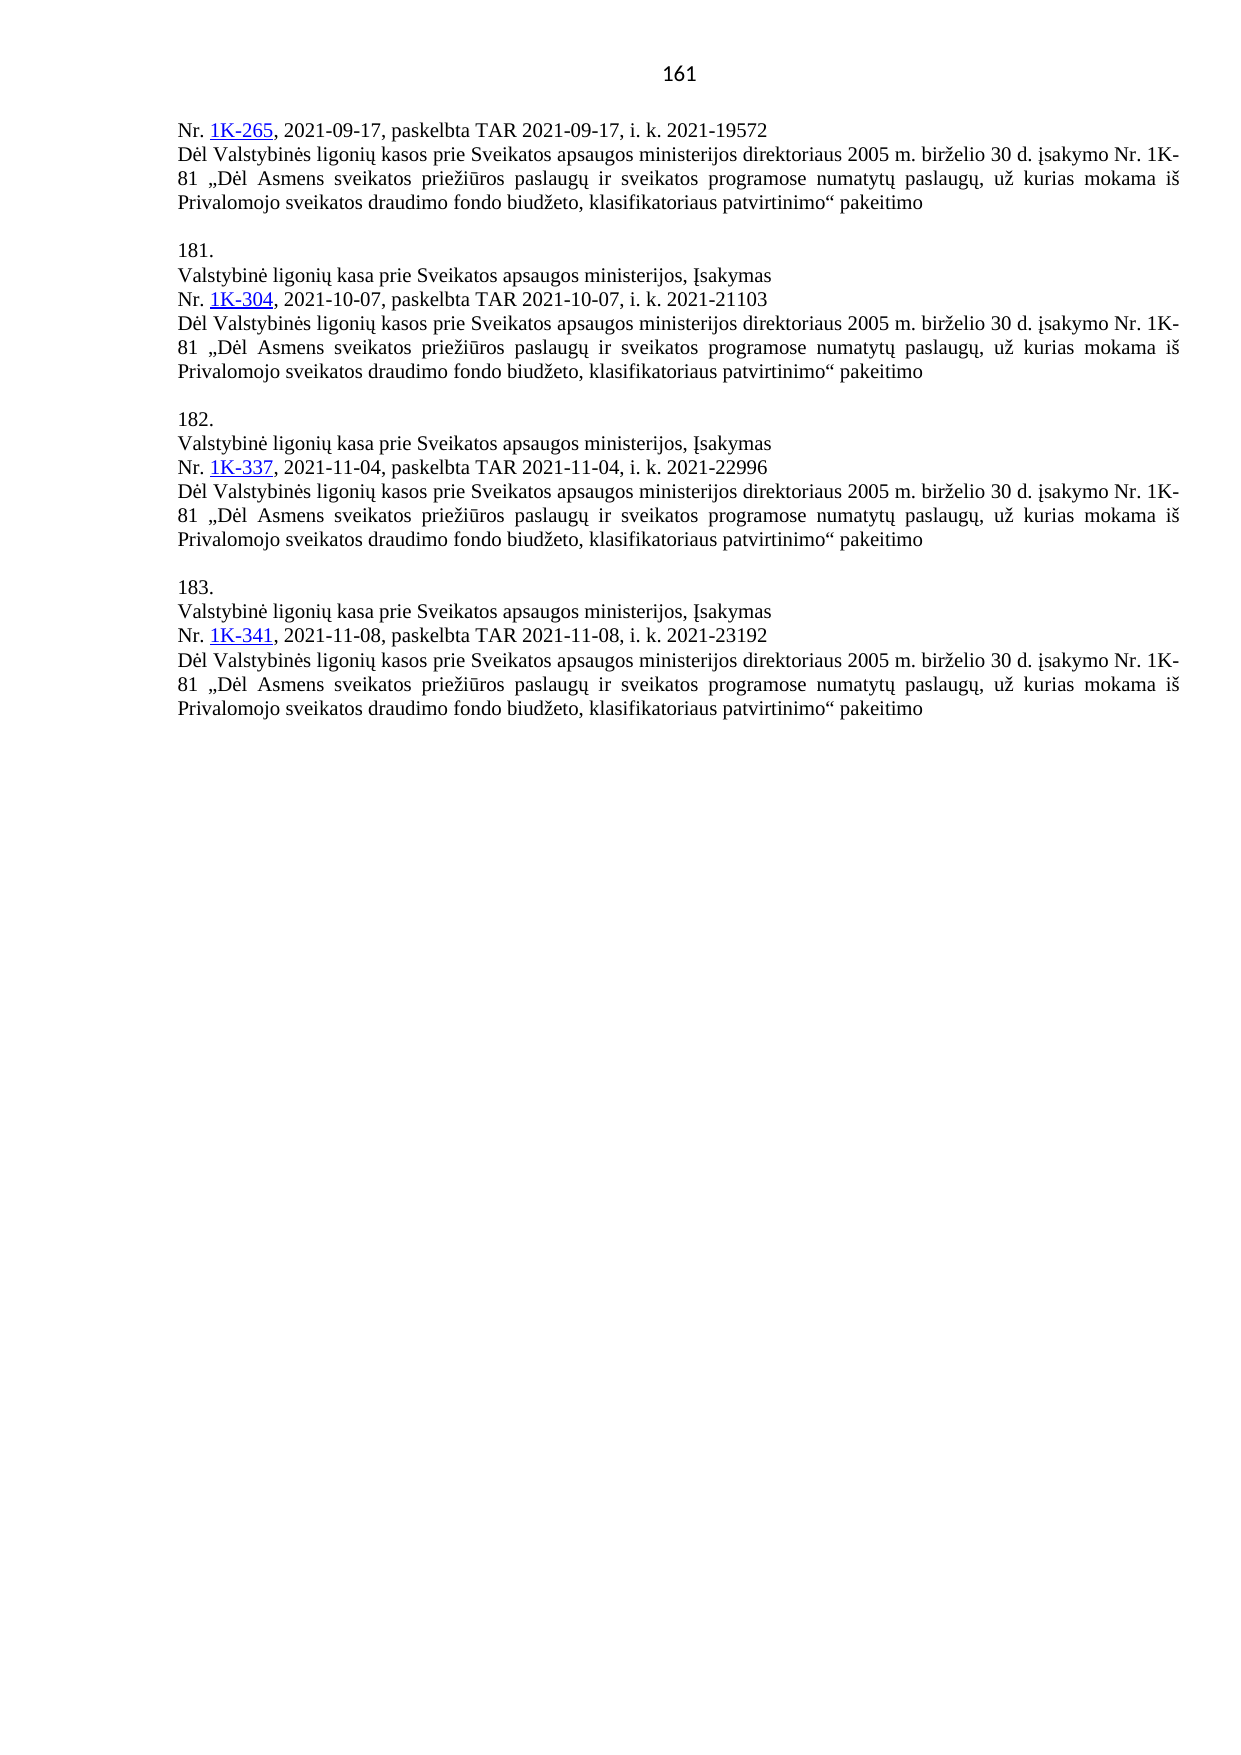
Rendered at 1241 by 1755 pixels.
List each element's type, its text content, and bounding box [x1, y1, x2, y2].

text 183. [177, 575, 1181, 599]
text Dėl Valstybinės ligonių kasos prie Sveikatos apsaugos ministerijos direktoriaus 2005 m. birželio 30 d. įsakymo Nr. 1K-81 „Dėl Asmens sveikatos priežiūros paslaugų ir sveikatos programose numatytų paslaugų, už kurias mokama iš Privalomojo sveikatos draudimo fondo biudžeto, klasifikatoriaus patvirtinimo“ pakeitimo [177, 311, 1181, 383]
text Nr. 1K-341, 2021-11-08, paskelbta TAR 2021-11-08, i. k. 2021-23192 [177, 623, 1181, 647]
text 181. [177, 238, 1181, 262]
text Dėl Valstybinės ligonių kasos prie Sveikatos apsaugos ministerijos direktoriaus 2005 m. birželio 30 d. įsakymo Nr. 1K-81 „Dėl Asmens sveikatos priežiūros paslaugų ir sveikatos programose numatytų paslaugų, už kurias mokama iš Privalomojo sveikatos draudimo fondo biudžeto, klasifikatoriaus patvirtinimo“ pakeitimo [177, 479, 1181, 551]
text Nr. 1K-337, 2021-11-04, paskelbta TAR 2021-11-04, i. k. 2021-22996 [177, 455, 1181, 479]
text Dėl Valstybinės ligonių kasos prie Sveikatos apsaugos ministerijos direktoriaus 2005 m. birželio 30 d. įsakymo Nr. 1K-81 „Dėl Asmens sveikatos priežiūros paslaugų ir sveikatos programose numatytų paslaugų, už kurias mokama iš Privalomojo sveikatos draudimo fondo biudžeto, klasifikatoriaus patvirtinimo“ pakeitimo [177, 647, 1181, 720]
text 182. [177, 407, 1181, 431]
text Nr. 1K-304, 2021-10-07, paskelbta TAR 2021-10-07, i. k. 2021-21103 [177, 287, 1181, 311]
text Nr. 1K-265, 2021-09-17, paskelbta TAR 2021-09-17, i. k. 2021-19572 [177, 118, 1181, 142]
text Valstybinė ligonių kasa prie Sveikatos apsaugos ministerijos, Įsakymas [177, 262, 1181, 287]
text Valstybinė ligonių kasa prie Sveikatos apsaugos ministerijos, Įsakymas [177, 431, 1181, 455]
text Dėl Valstybinės ligonių kasos prie Sveikatos apsaugos ministerijos direktoriaus 2005 m. birželio 30 d. įsakymo Nr. 1K-81 „Dėl Asmens sveikatos priežiūros paslaugų ir sveikatos programose numatytų paslaugų, už kurias mokama iš Privalomojo sveikatos draudimo fondo biudžeto, klasifikatoriaus patvirtinimo“ pakeitimo [177, 142, 1181, 214]
text Valstybinė ligonių kasa prie Sveikatos apsaugos ministerijos, Įsakymas [177, 599, 1181, 623]
